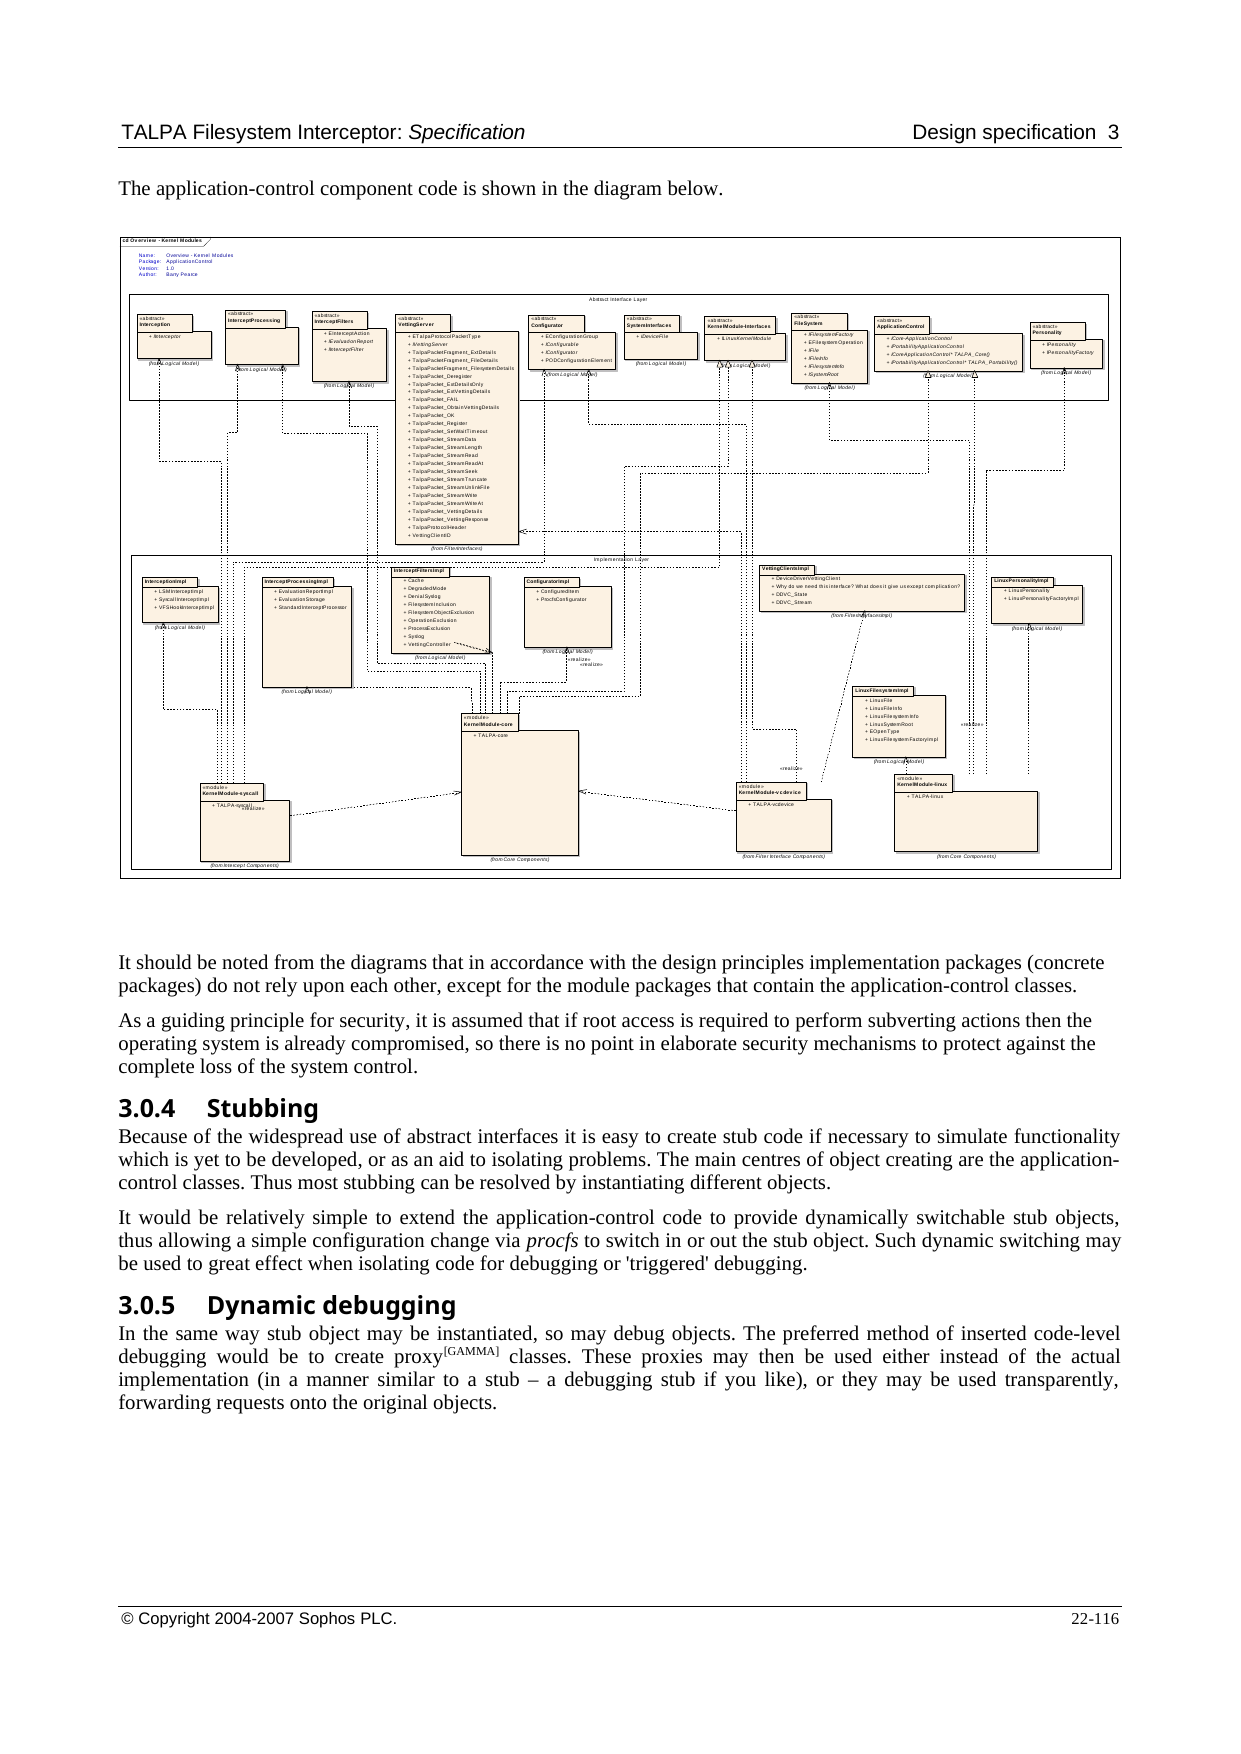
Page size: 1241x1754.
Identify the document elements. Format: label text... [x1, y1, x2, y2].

subtitle Stubbing [118, 1091, 1122, 1125]
text It would be relatively simple to extend the application-control code to provide dynamically switchable stub objects, thus allowing a simple configuration change via procfs to switch in or out the stub object. Such dynamic switching may be used to great effect when isolating code for debugging or 'triggered' debugging. [118, 1206, 1122, 1275]
text The application-control component code is shown in the diagram below. [118, 177, 1122, 200]
text Because of the widespread use of abstract interfaces it is easy to create stub code if necessary to simulate functionality which is yet to be developed, or as an aid to isolating problems. The main centres of object creating are the application-control classes. Thus most stubbing can be resolved by instantiating different objects. [118, 1125, 1122, 1194]
text It should be noted from the diagrams that in accordance with the design principles implementation packages (concrete packages) do not rely upon each other, except for the module packages that contain the application-control classes. [118, 951, 1122, 997]
subtitle Dynamic debugging [118, 1288, 1122, 1322]
text In the same way stub object may be instantiated, so may debug objects. The preferred method of inserted code-level debugging would be to create proxy[GAMMA] classes. These proxies may then be used either instead of the actual implementation (in a manner similar to a stub – a debugging stub if you like), or they may be used transparently, forwarding requests onto the original objects. [118, 1322, 1122, 1414]
text As a guiding principle for security, it is assumed that if root access is required to perform subverting actions then the operating system is already compromised, so there is no point in elaborate security mechanisms to protect against the complete loss of the system control. [118, 1009, 1122, 1078]
